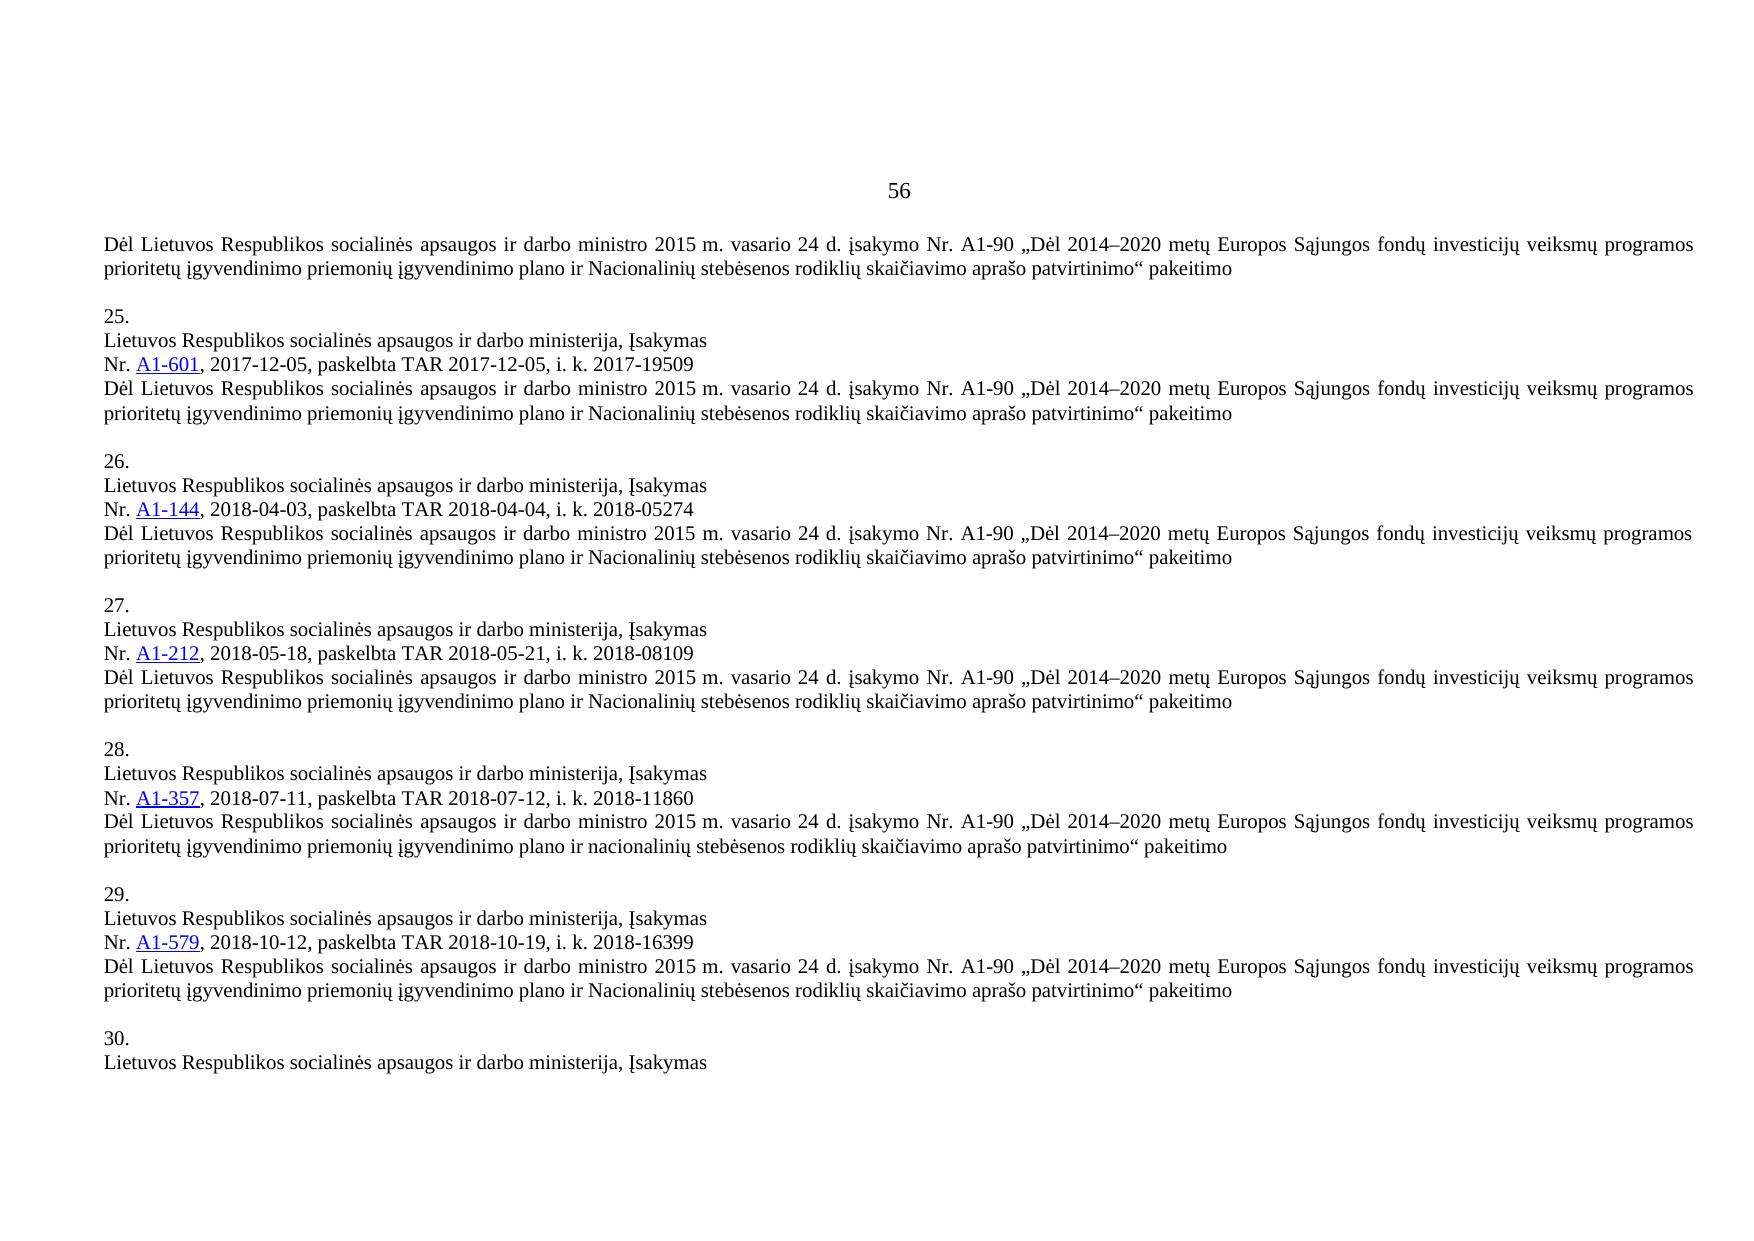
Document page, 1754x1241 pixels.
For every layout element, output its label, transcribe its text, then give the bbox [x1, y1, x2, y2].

text Dėl Lietuvos Respublikos socialinės apsaugos ir darbo ministro 2015 m. vasario 24 d. įsakymo Nr. A1-90 „Dėl 2014–2020 metų Europos Sąjungos fondų investicijų veiksmų programos prioritetų įgyvendinimo priemonių įgyvendinimo plano ir nacionalinių stebėsenos rodiklių skaičiavimo aprašo patvirtinimo“ pakeitimo [103, 809, 1695, 858]
text Dėl Lietuvos Respublikos socialinės apsaugos ir darbo ministro 2015 m. vasario 24 d. įsakymo Nr. A1-90 „Dėl 2014–2020 metų Europos Sąjungos fondų investicijų veiksmų programos prioritetų įgyvendinimo priemonių įgyvendinimo plano ir Nacionalinių stebėsenos rodiklių skaičiavimo aprašo patvirtinimo“ pakeitimo [103, 954, 1695, 1002]
text Lietuvos Respublikos socialinės apsaugos ir darbo ministerija, Įsakymas [103, 906, 1695, 930]
text 27. [103, 593, 1695, 617]
text Dėl Lietuvos Respublikos socialinės apsaugos ir darbo ministro 2015 m. vasario 24 d. įsakymo Nr. A1-90 „Dėl 2014–2020 metų Europos Sąjungos fondų investicijų veiksmų programos prioritetų įgyvendinimo priemonių įgyvendinimo plano ir Nacionalinių stebėsenos rodiklių skaičiavimo aprašo patvirtinimo“ pakeitimo [103, 521, 1695, 569]
text 30. [103, 1026, 1695, 1050]
text Lietuvos Respublikos socialinės apsaugos ir darbo ministerija, Įsakymas [103, 328, 1695, 352]
text Lietuvos Respublikos socialinės apsaugos ir darbo ministerija, Įsakymas [103, 761, 1695, 785]
text Lietuvos Respublikos socialinės apsaugos ir darbo ministerija, Įsakymas [103, 473, 1695, 497]
text Lietuvos Respublikos socialinės apsaugos ir darbo ministerija, Įsakymas [103, 617, 1695, 641]
text Nr. A1-212, 2018-05-18, paskelbta TAR 2018-05-21, i. k. 2018-08109 [103, 641, 1695, 665]
text Nr. A1-579, 2018-10-12, paskelbta TAR 2018-10-19, i. k. 2018-16399 [103, 930, 1695, 954]
text 26. [103, 448, 1695, 473]
text Dėl Lietuvos Respublikos socialinės apsaugos ir darbo ministro 2015 m. vasario 24 d. įsakymo Nr. A1-90 „Dėl 2014–2020 metų Europos Sąjungos fondų investicijų veiksmų programos prioritetų įgyvendinimo priemonių įgyvendinimo plano ir Nacionalinių stebėsenos rodiklių skaičiavimo aprašo patvirtinimo“ pakeitimo [103, 665, 1695, 713]
text Dėl Lietuvos Respublikos socialinės apsaugos ir darbo ministro 2015 m. vasario 24 d. įsakymo Nr. A1-90 „Dėl 2014–2020 metų Europos Sąjungos fondų investicijų veiksmų programos prioritetų įgyvendinimo priemonių įgyvendinimo plano ir Nacionalinių stebėsenos rodiklių skaičiavimo aprašo patvirtinimo“ pakeitimo [103, 232, 1695, 280]
text Dėl Lietuvos Respublikos socialinės apsaugos ir darbo ministro 2015 m. vasario 24 d. įsakymo Nr. A1-90 „Dėl 2014–2020 metų Europos Sąjungos fondų investicijų veiksmų programos prioritetų įgyvendinimo priemonių įgyvendinimo plano ir Nacionalinių stebėsenos rodiklių skaičiavimo aprašo patvirtinimo“ pakeitimo [103, 376, 1695, 424]
text 29. [103, 882, 1695, 906]
text Nr. A1-601, 2017-12-05, paskelbta TAR 2017-12-05, i. k. 2017-19509 [103, 352, 1695, 376]
text Nr. A1-144, 2018-04-03, paskelbta TAR 2018-04-04, i. k. 2018-05274 [103, 497, 1695, 521]
text 28. [103, 737, 1695, 761]
text Lietuvos Respublikos socialinės apsaugos ir darbo ministerija, Įsakymas [103, 1050, 1695, 1074]
text 25. [103, 304, 1695, 328]
text Nr. A1-357, 2018-07-11, paskelbta TAR 2018-07-12, i. k. 2018-11860 [103, 785, 1695, 809]
